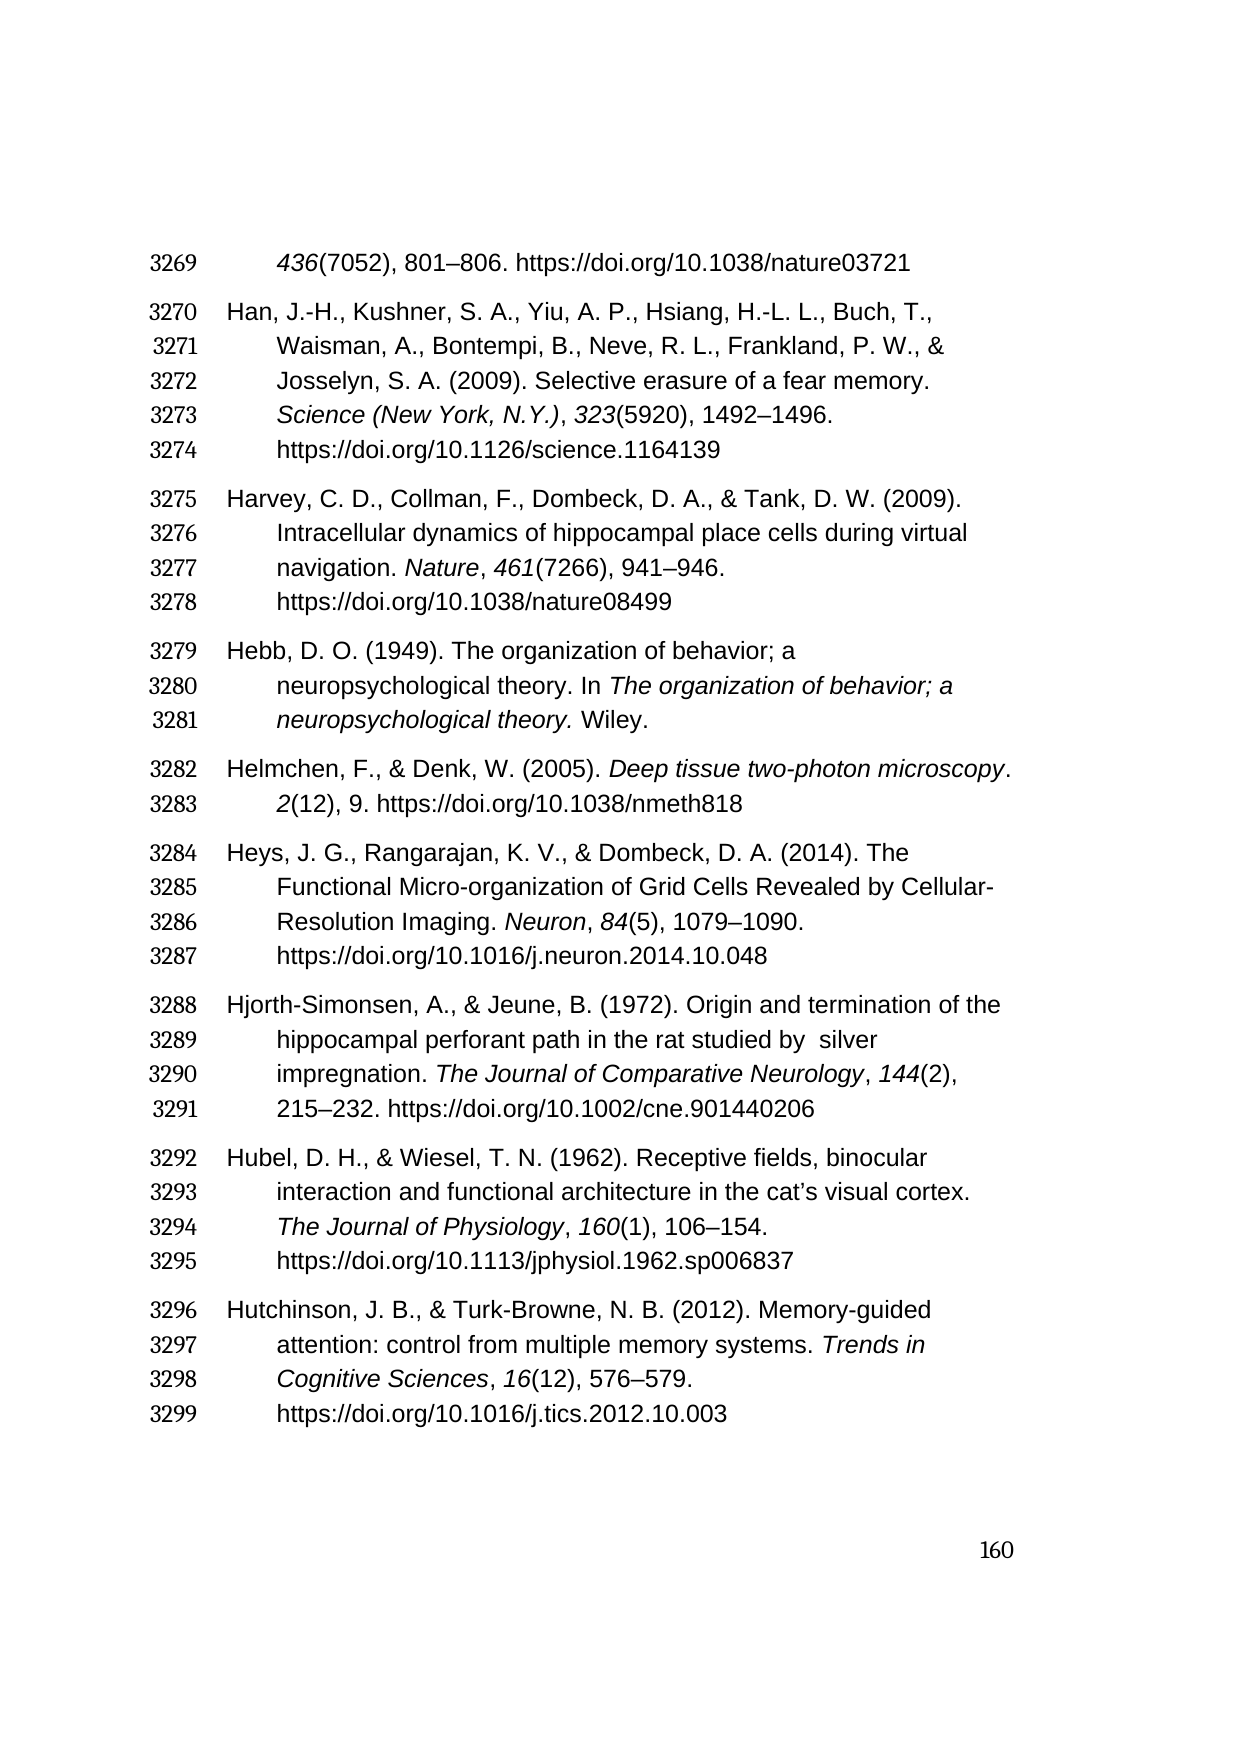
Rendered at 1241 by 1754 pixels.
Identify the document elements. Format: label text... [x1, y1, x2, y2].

text 436(7052), 801–806. https://doi.org/10.1038/nature03721 [226, 248, 1014, 276]
text Hutchinson, J. B., & Turk-Browne, N. B. (2012). Memory-guided attention: control from multiple memory systems. Trends in Cognitive Sciences, 16(12), 576–579. https://doi.org/10.1016/j.tics.2012.10.003 [226, 1295, 1014, 1427]
text Han, J.-H., Kushner, S. A., Yiu, A. P., Hsiang, H.-L. L., Buch, T., Waisman, A., Bontempi, B., Neve, R. L., Frankland, P. W., & Josselyn, S. A. (2009). Selective erasure of a fear memory. Science (New York, N.Y.), 323(5920), 1492–1496. https://doi.org/10.1126/science.1164139 [226, 297, 1014, 463]
text Helmchen, F., & Denk, W. (2005). Deep tissue two-photon microscopy. 2(12), 9. https://doi.org/10.1038/nmeth818 [226, 754, 1014, 817]
text Heys, J. G., Rangarajan, K. V., & Dombeck, D. A. (2014). The Functional Micro-organization of Grid Cells Revealed by Cellular-Resolution Imaging. Neuron, 84(5), 1079–1090. https://doi.org/10.1016/j.neuron.2014.10.048 [226, 838, 1014, 970]
text Harvey, C. D., Collman, F., Dombeck, D. A., & Tank, D. W. (2009). Intracellular dynamics of hippocampal place cells during virtual navigation. Nature, 461(7266), 941–946. https://doi.org/10.1038/nature08499 [226, 484, 1014, 616]
text Hjorth-Simonsen, A., & Jeune, B. (1972). Origin and termination of the hippocampal perforant path in the rat studied by silver impregnation. The Journal of Comparative Neurology, 144(2), 215–232. https://doi.org/10.1002/cne.901440206 [226, 990, 1014, 1122]
text Hubel, D. H., & Wiesel, T. N. (1962). Receptive fields, binocular interaction and functional architecture in the cat’s visual cortex. The Journal of Physiology, 160(1), 106–154. https://doi.org/10.1113/jphysiol.1962.sp006837 [226, 1143, 1014, 1275]
text Hebb, D. O. (1949). The organization of behavior; a neuropsychological theory. In The organization of behavior; a neuropsychological theory. Wiley. [226, 636, 1014, 734]
